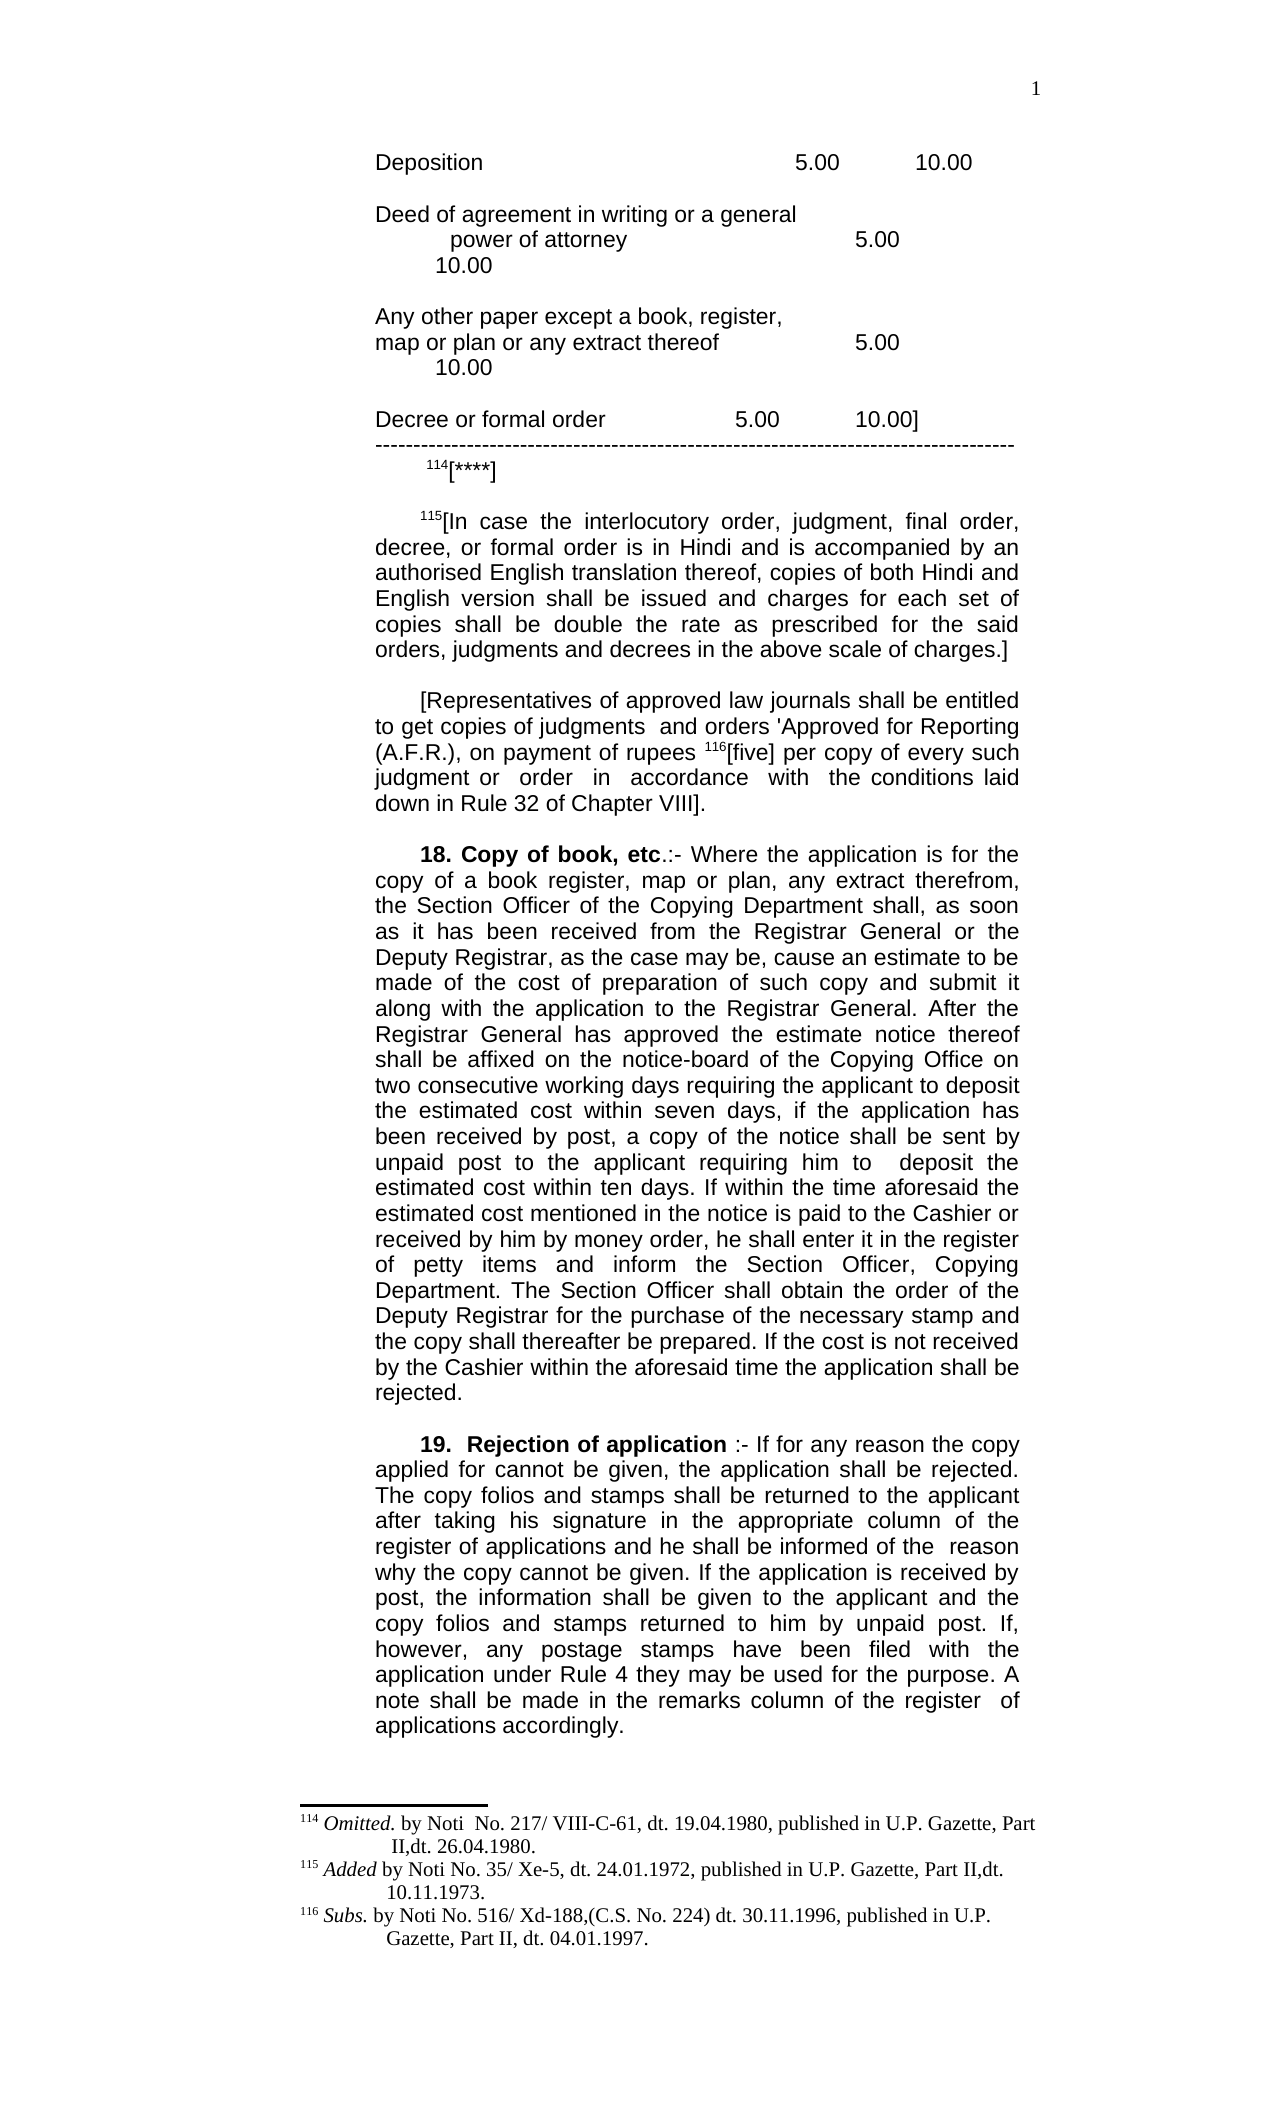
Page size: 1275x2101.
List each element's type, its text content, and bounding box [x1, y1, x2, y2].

text Added by Noti No. 35/ Xe-5, dt. 24.01.1972, published in U.P. Gazette, Part II,dt. [300, 1858, 1050, 1881]
text [****] [375, 457, 1020, 483]
text power of attorney 5.00 10.00 [375, 227, 1020, 278]
text ------------------------------------------------------------------------------------ [375, 432, 1020, 457]
text II,dt. 26.04.1980. [300, 1835, 1050, 1858]
text Gazette, Part II, dt. 04.01.1997. [300, 1927, 1050, 1950]
text Subs. by Noti No. 516/ Xd-188,(C.S. No. 224) dt. 30.11.1996, published in U.P. [300, 1904, 1050, 1927]
text Omitted. by Noti No. 217/ VIII-C-61, dt. 19.04.1980, published in U.P. Gazette, Part [300, 1812, 1050, 1835]
text map or plan or any extract thereof 5.00 10.00 [375, 329, 1020, 381]
text Deposition 5.00 10.00 [375, 150, 1020, 176]
text [Representatives of approved law journals shall be entitled to get copies of judgments and orders 'Approved for Reporting (A.F.R.), on payment of rupees [five] per copy of every such judgment or order in accordance with the conditions laid down in Rule 32 of Chapter VIII]. [375, 688, 1020, 816]
text Any other paper except a book, register, [375, 304, 1020, 329]
text 18. Copy of book, etc.:- Where the application is for the copy of a book register, map or plan, any extract therefrom, the Section Officer of the Copying Department shall, as soon as it has been received from the Registrar General or the Deputy Registrar, as the case may be, cause an estimate to be made of the cost of preparation of such copy and submit it along with the application to the Registrar General. After the Registrar General has approved the estimate notice thereof shall be affixed on the notice-board of the Copying Office on two consecutive working days requiring the applicant to deposit the estimated cost within seven days, if the application has been received by post, a copy of the notice shall be sent by unpaid post to the applicant requiring him to deposit the estimated cost within ten days. If within the time aforesaid the estimated cost mentioned in the notice is paid to the Cashier or received by him by money order, he shall enter it in the register of petty items and inform the Section Officer, Copying Department. The Section Officer shall obtain the order of the Deputy Registrar for the purchase of the necessary stamp and the copy shall thereafter be prepared. If the cost is not received by the Cashier within the aforesaid time the application shall be rejected. [375, 842, 1020, 1406]
text 10.11.1973. [300, 1881, 1050, 1904]
text 19. Rejection of application :- If for any reason the copy applied for cannot be given, the application shall be rejected. The copy folios and stamps shall be returned to the applicant after taking his signature in the appropriate column of the register of applications and he shall be informed of the reason why the copy cannot be given. If the application is received by post, the information shall be given to the applicant and the copy folios and stamps returned to him by unpaid post. If, however, any postage stamps have been filed with the application under Rule 4 they may be used for the purpose. A note shall be made in the remarks column of the register of applications accordingly. [375, 1431, 1020, 1739]
text Deed of agreement in writing or a general [375, 201, 1020, 227]
text Decree or formal order 5.00 10.00] [375, 406, 1020, 432]
text [In case the interlocutory order, judgment, final order, decree, or formal order is in Hindi and is accompanied by an authorised English translation thereof, copies of both Hindi and English version shall be issued and charges for each set of copies shall be double the rate as prescribed for the said orders, judgments and decrees in the above scale of charges.] [375, 509, 1020, 662]
